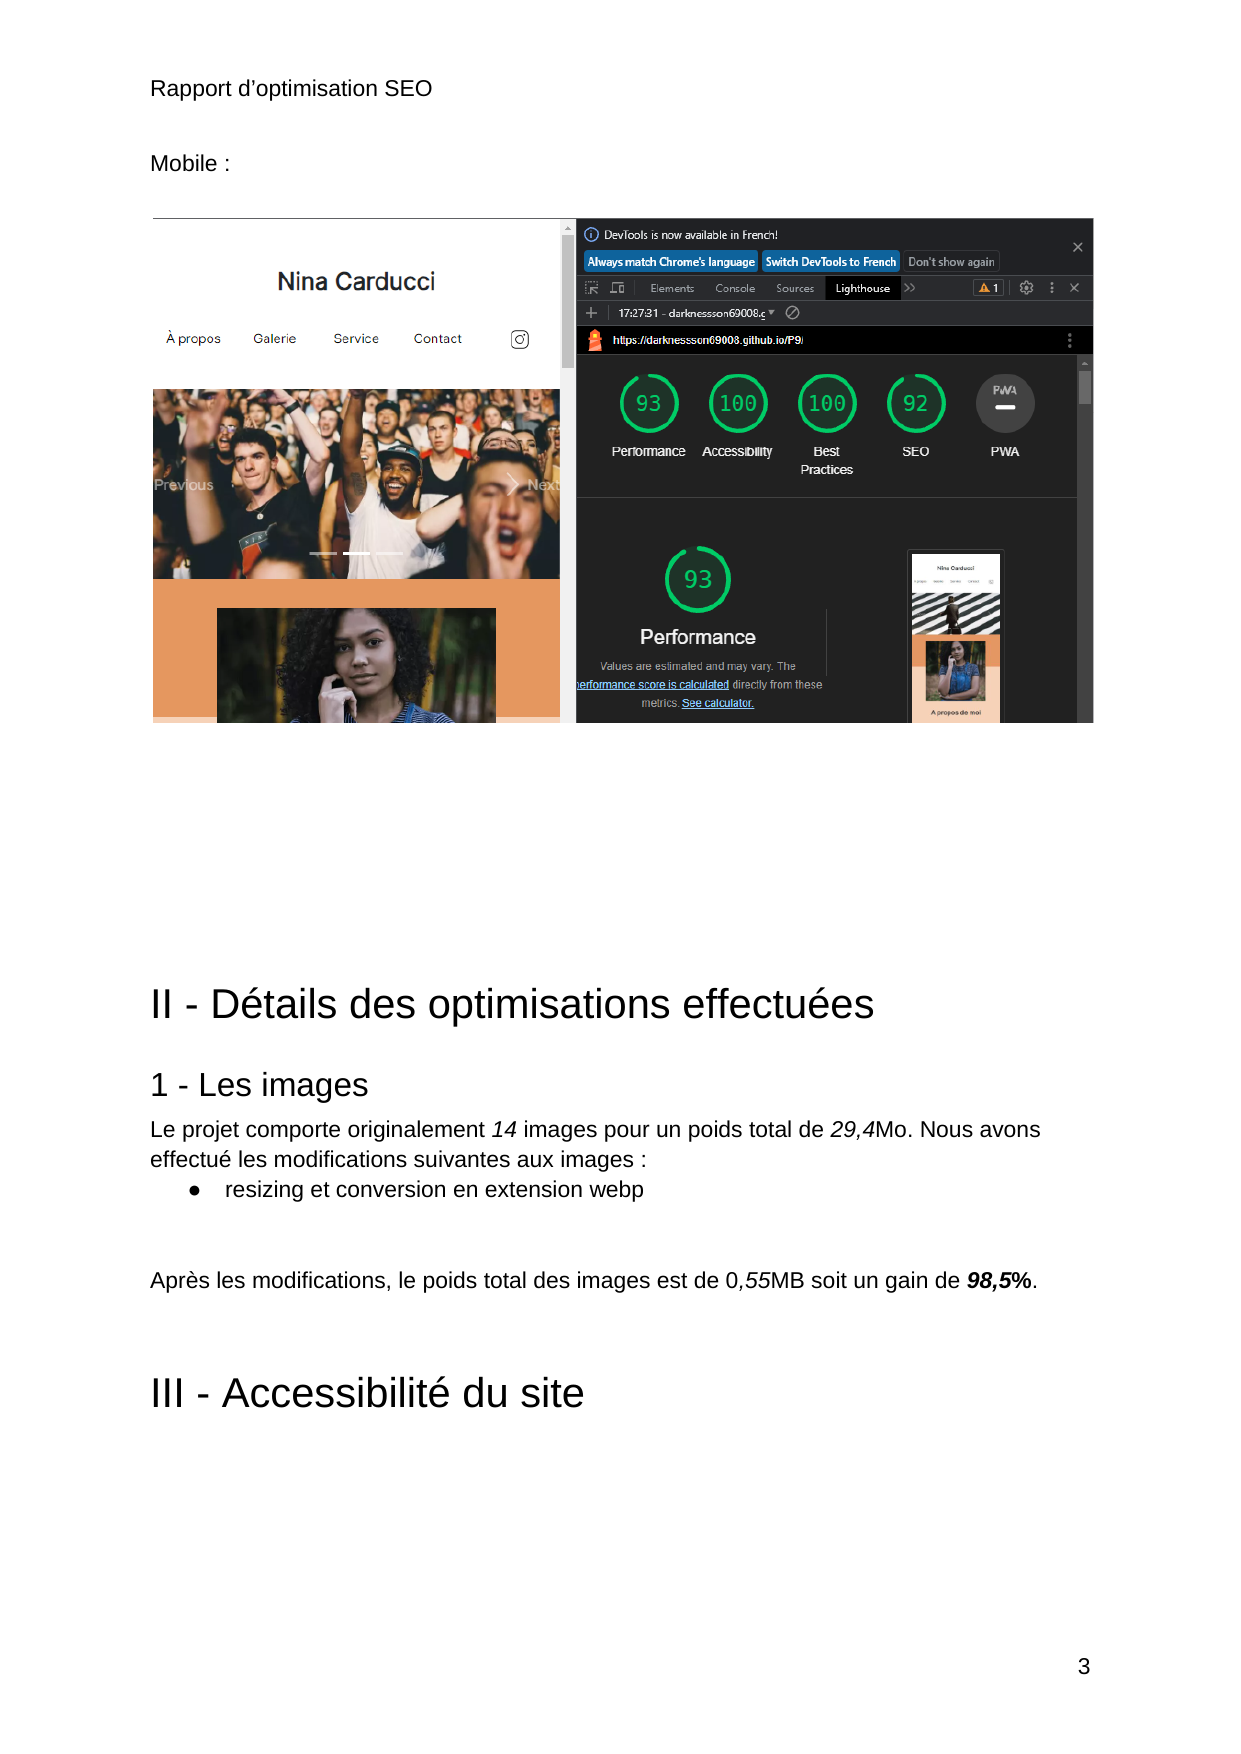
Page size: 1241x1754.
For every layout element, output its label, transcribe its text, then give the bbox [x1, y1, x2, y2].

list resizing et conversion en extension webp [187, 1176, 1090, 1202]
subtitle II - Détails des optimisations effectuées [150, 979, 1090, 1027]
text Mobile : [150, 150, 1090, 207]
subtitle III - Accessibilité du site [150, 1369, 1090, 1417]
text Après les modifications, le poids total des images est de 0,55MB soit un gain de 98,5%. [150, 1267, 1090, 1293]
text Le projet comporte originalement 14 images pour un poids total de 29,4Mo. Nous avons effectué les modifications suivantes aux images : [150, 1116, 1090, 1172]
subtitle 1 - Les images [150, 1065, 1090, 1103]
